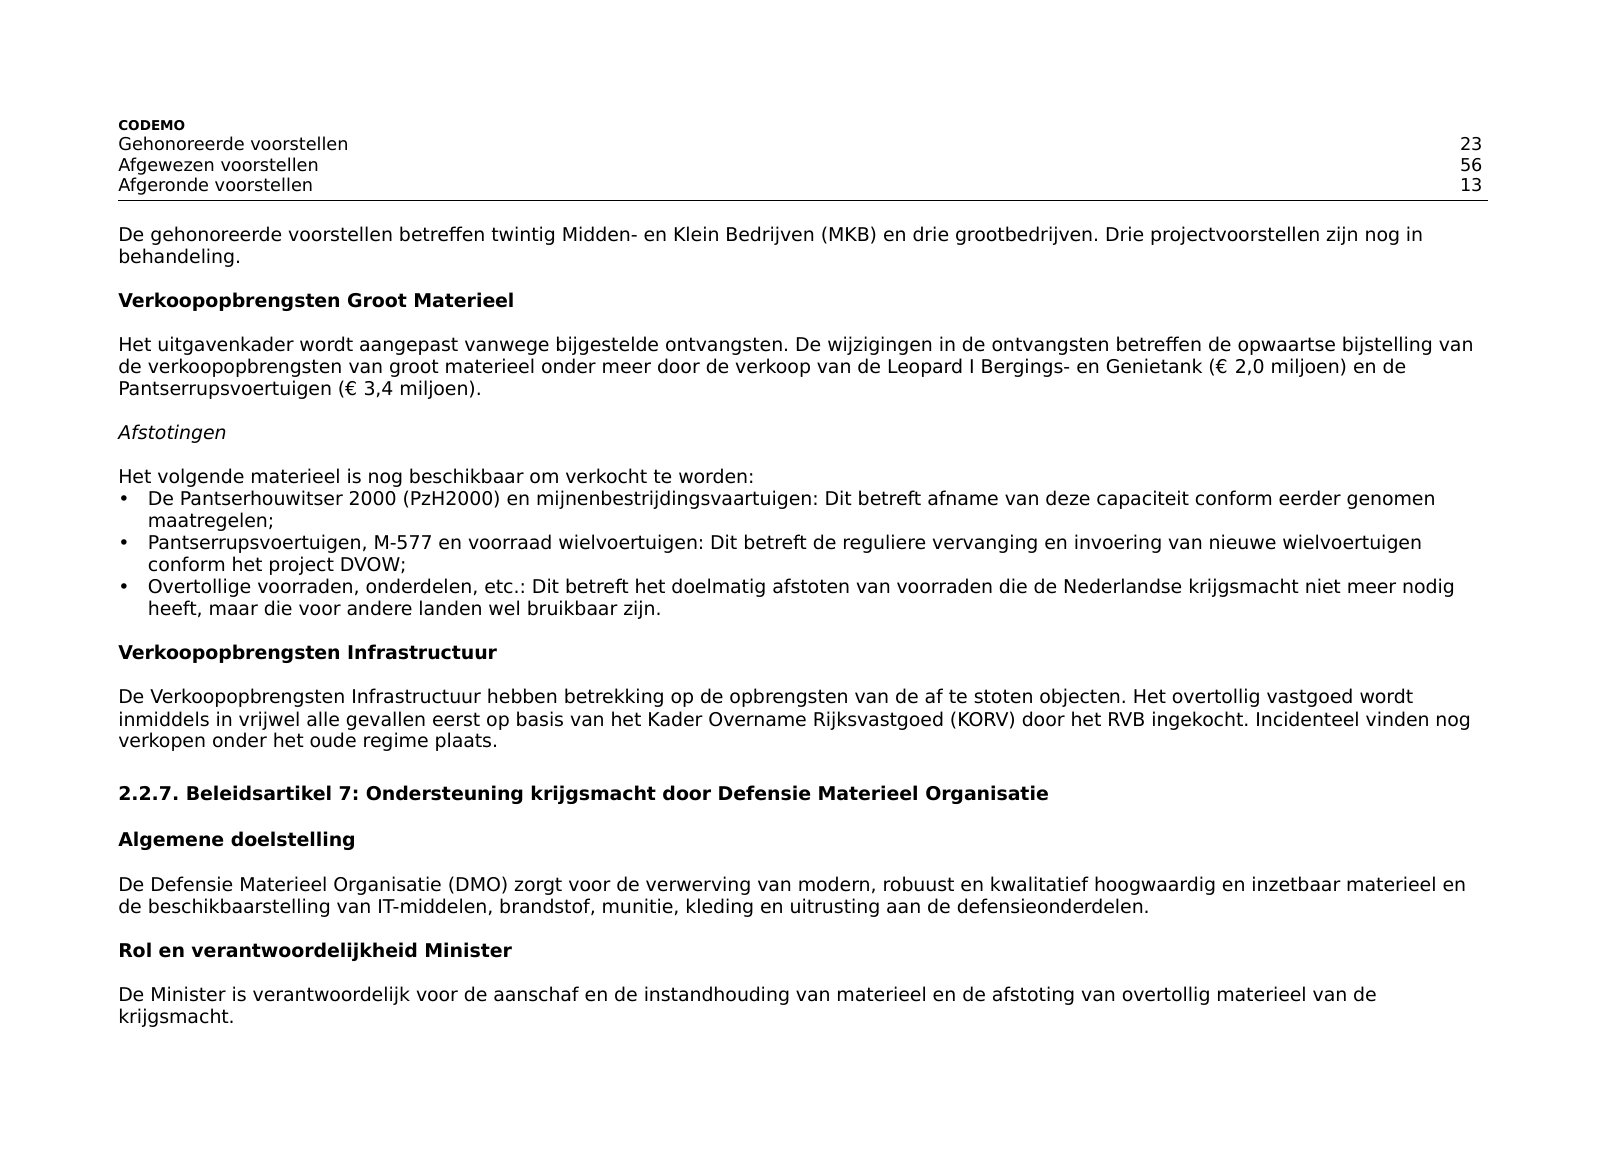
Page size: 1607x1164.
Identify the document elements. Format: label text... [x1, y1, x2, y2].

subtitle Afstotingen [118, 422, 1488, 444]
subtitle 2.2.7. Beleidsartikel 7: Ondersteuning krijgsmacht door Defensie Materieel Organisatie [118, 782, 1488, 804]
table_cell 13 [1269, 175, 1488, 200]
text De gehonoreerde voorstellen betreffen twintig Midden- en Klein Bedrijven (MKB) en drie grootbedrijven. Drie projectvoorstellen zijn nog in behandeling. [118, 224, 1488, 268]
table_cell Gehonoreerde voorstellen [118, 134, 1269, 154]
text • De Pantserhouwitser 2000 (PzH2000) en mijnenbestrijdingsvaartuigen: Dit betreft afname van deze capaciteit conform eerder genomen maatregelen; [118, 488, 1488, 532]
table_cell 56 [1269, 155, 1488, 175]
subtitle Rol en verantwoordelijkheid Minister [118, 940, 1488, 962]
table_cell Afgewezen voorstellen [118, 155, 1269, 175]
text Het uitgavenkader wordt aangepast vanwege bijgestelde ontvangsten. De wijzigingen in de ontvangsten betreffen de opwaartse bijstelling van de verkoopopbrengsten van groot materieel onder meer door de verkoop van de Leopard I Bergings- en Genietank (€ 2,0 miljoen) en de Pantserrupsvoertuigen (€ 3,4 miljoen). [118, 334, 1488, 400]
subtitle Verkoopopbrengsten Groot Materieel [118, 290, 1488, 312]
text De Verkoopopbrengsten Infrastructuur hebben betrekking op de opbrengsten van de af te stoten objecten. Het overtollig vastgoed wordt inmiddels in vrijwel alle gevallen eerst op basis van het Kader Overname Rijksvastgoed (KORV) door het RVB ingekocht. Incidenteel vinden nog verkopen onder het oude regime plaats. [118, 686, 1488, 752]
text De Defensie Materieel Organisatie (DMO) zorgt voor de verwerving van modern, robuust en kwalitatief hoogwaardig en inzetbaar materieel en de beschikbaarstelling van IT-middelen, brandstof, munitie, kleding en uitrusting aan de defensieonderdelen. [118, 873, 1488, 917]
table_cell Afgeronde voorstellen [118, 175, 1269, 200]
subtitle Verkoopopbrengsten Infrastructuur [118, 642, 1488, 664]
table_header CODEMO [118, 118, 1488, 134]
text Het volgende materieel is nog beschikbaar om verkocht te worden: [118, 466, 1488, 488]
text • Overtollige voorraden, onderdelen, etc.: Dit betreft het doelmatig afstoten van voorraden die de Nederlandse krijgsmacht niet meer nodig heeft, maar die voor andere landen wel bruikbaar zijn. [118, 576, 1488, 620]
table_cell 23 [1269, 134, 1488, 154]
text • Pantserrupsvoertuigen, M-577 en voorraad wielvoertuigen: Dit betreft de reguliere vervanging en invoering van nieuwe wielvoertuigen conform het project DVOW; [118, 532, 1488, 576]
text De Minister is verantwoordelijk voor de aanschaf en de instandhouding van materieel en de afstoting van overtollig materieel van de krijgsmacht. [118, 984, 1488, 1028]
subtitle Algemene doelstelling [118, 829, 1488, 851]
